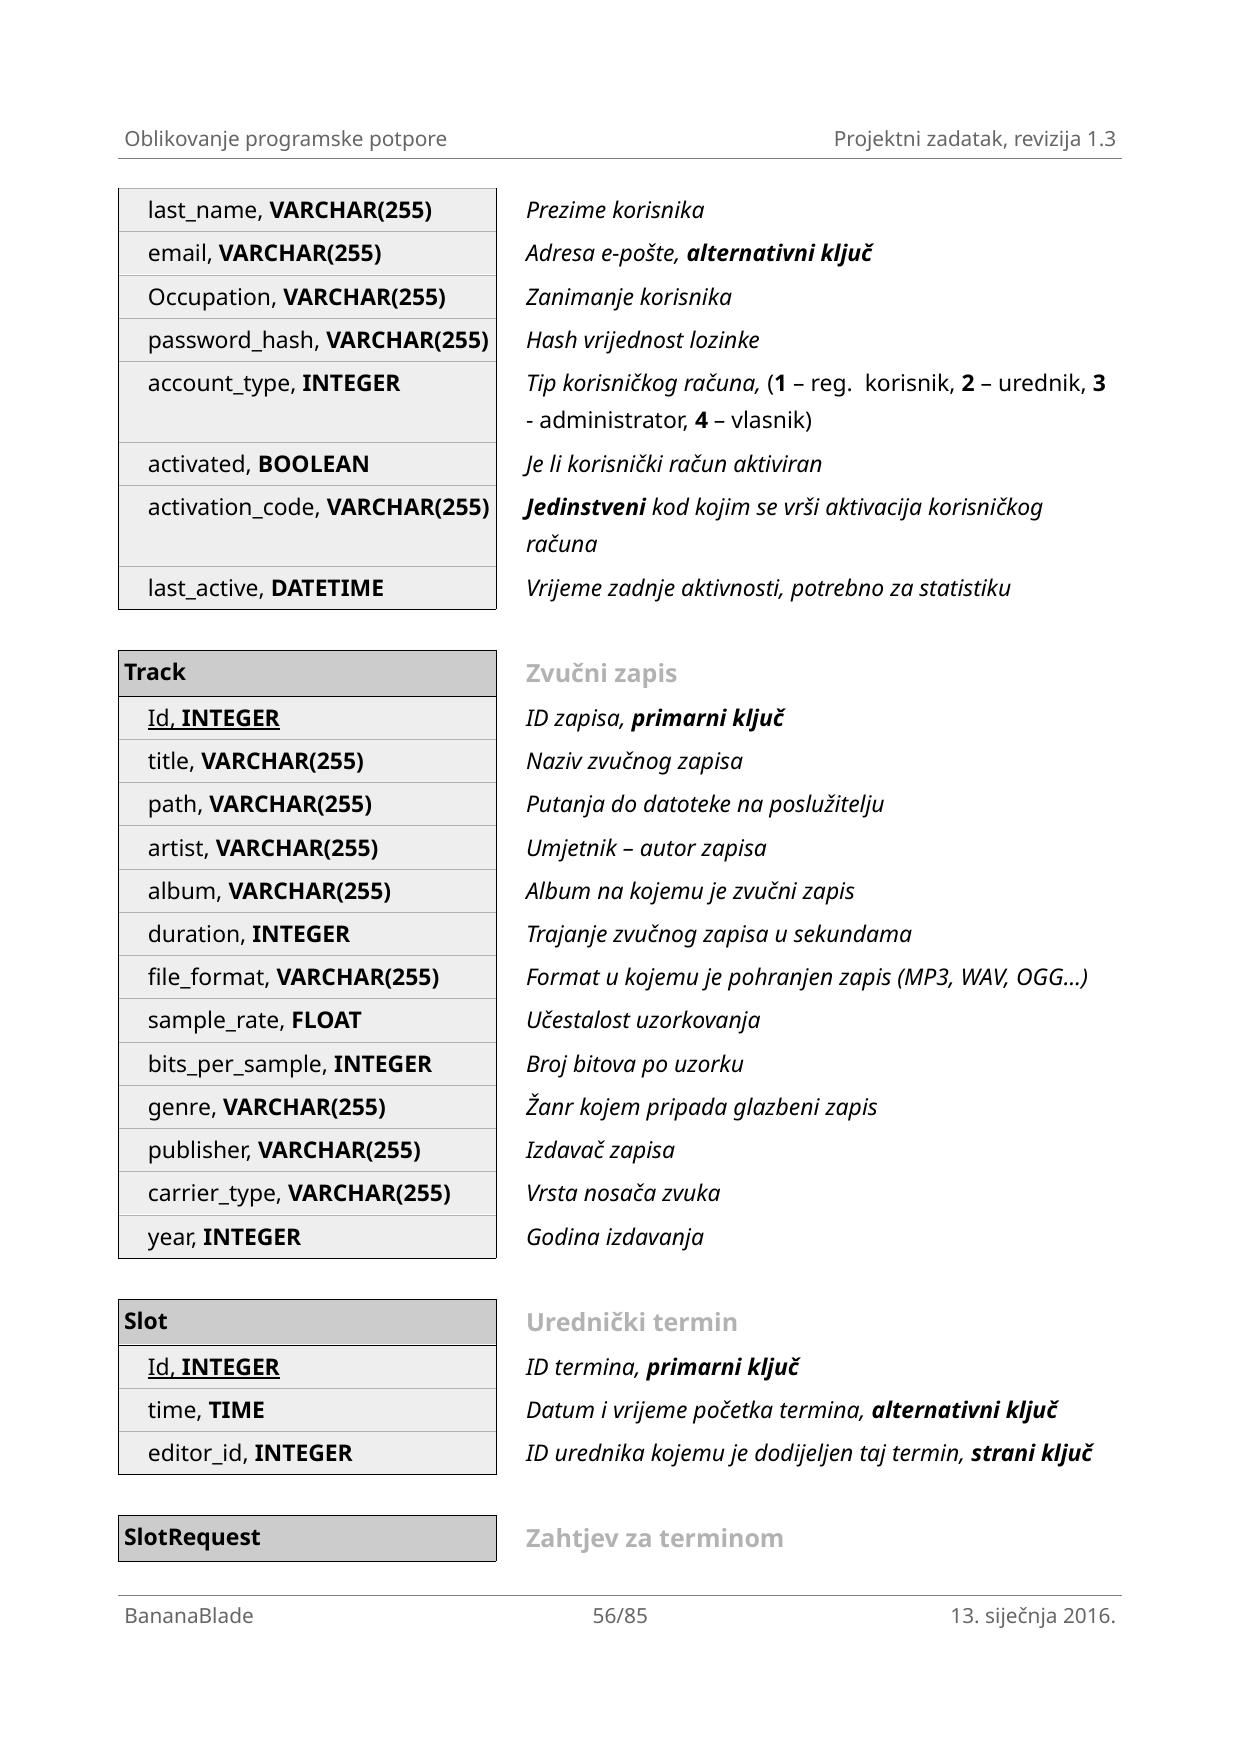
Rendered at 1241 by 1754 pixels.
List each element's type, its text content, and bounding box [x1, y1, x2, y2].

table_cell Occupation, VARCHAR(255) [119, 276, 496, 318]
table_cell Id, INTEGER [119, 1346, 496, 1388]
table_cell Hash vrijednost lozinke [497, 318, 1123, 361]
table_cell last_name, VARCHAR(255) [119, 189, 496, 231]
table_cell Naziv zvučnog zapisa [497, 739, 1123, 782]
table_cell Zanimanje korisnika [497, 275, 1123, 318]
table_cell artist, VARCHAR(255) [119, 826, 496, 869]
table_cell activation_code, VARCHAR(255) [119, 486, 496, 566]
table_cell Vrsta nosača zvuka [497, 1171, 1123, 1214]
table_cell publisher, VARCHAR(255) [119, 1129, 496, 1171]
table_cell Id, INTEGER [119, 697, 496, 739]
table_cell bits_per_sample, INTEGER [119, 1043, 496, 1085]
table_cell Trajanje zvučnog zapisa u sekundama [497, 912, 1123, 955]
table_cell Format u kojemu je pohranjen zapis (MP3, WAV, OGG...) [497, 955, 1123, 998]
table_cell ID termina, primarni ključ [497, 1345, 1123, 1388]
table_cell Prezime korisnika [497, 188, 1123, 231]
table_cell Žanr kojem pripada glazbeni zapis [497, 1085, 1123, 1128]
table_header SlotRequest [119, 1516, 496, 1561]
table_cell password_hash, VARCHAR(255) [119, 319, 496, 361]
table_cell Učestalost uzorkovanja [497, 998, 1123, 1042]
table_cell editor_id, INTEGER [119, 1432, 496, 1474]
table_header Urednički termin [497, 1299, 1123, 1344]
table_cell time, TIME [119, 1389, 496, 1431]
table_cell ID zapisa, primarni ključ [497, 696, 1123, 739]
table_cell Album na kojemu je zvučni zapis [497, 869, 1123, 912]
table_cell Godina izdavanja [497, 1215, 1123, 1258]
table_cell activated, BOOLEAN [119, 443, 496, 485]
table_cell Izdavač zapisa [497, 1128, 1123, 1171]
table_cell duration, INTEGER [119, 913, 496, 955]
table_cell carrier_type, VARCHAR(255) [119, 1172, 496, 1214]
table_cell last_active, DATETIME [119, 567, 496, 609]
table_cell Broj bitova po uzorku [497, 1042, 1123, 1085]
table_header Track [119, 651, 496, 696]
table_cell Putanja do datoteke na poslužitelju [497, 782, 1123, 825]
table_cell Tip korisničkog računa, (1 – reg. korisnik, 2 – urednik, 3 - administrator, 4 – vlasnik) [497, 361, 1123, 442]
table_cell Datum i vrijeme početka termina, alternativni ključ [497, 1388, 1123, 1431]
table_cell email, VARCHAR(255) [119, 232, 496, 274]
table_cell sample_rate, FLOAT [119, 999, 496, 1042]
table_cell ID urednika kojemu je dodijeljen taj termin, strani ključ [497, 1431, 1123, 1474]
table_cell file_format, VARCHAR(255) [119, 956, 496, 998]
table_cell genre, VARCHAR(255) [119, 1086, 496, 1128]
table_cell Umjetnik – autor zapisa [497, 825, 1123, 869]
table_cell title, VARCHAR(255) [119, 740, 496, 782]
table_header Slot [119, 1300, 496, 1344]
table_cell Jedinstveni kod kojim se vrši aktivacija korisničkog računa [497, 485, 1123, 566]
table_cell account_type, INTEGER [119, 362, 496, 442]
table_header Zvučni zapis [497, 650, 1123, 696]
table_cell Adresa e-pošte, alternativni ključ [497, 231, 1123, 274]
table_cell year, INTEGER [119, 1216, 496, 1258]
table_cell path, VARCHAR(255) [119, 783, 496, 825]
table_cell Je li korisnički račun aktiviran [497, 442, 1123, 485]
table_cell Vrijeme zadnje aktivnosti, potrebno za statistiku [497, 566, 1123, 609]
table_header Zahtjev za terminom [497, 1515, 1123, 1561]
table_cell album, VARCHAR(255) [119, 870, 496, 912]
